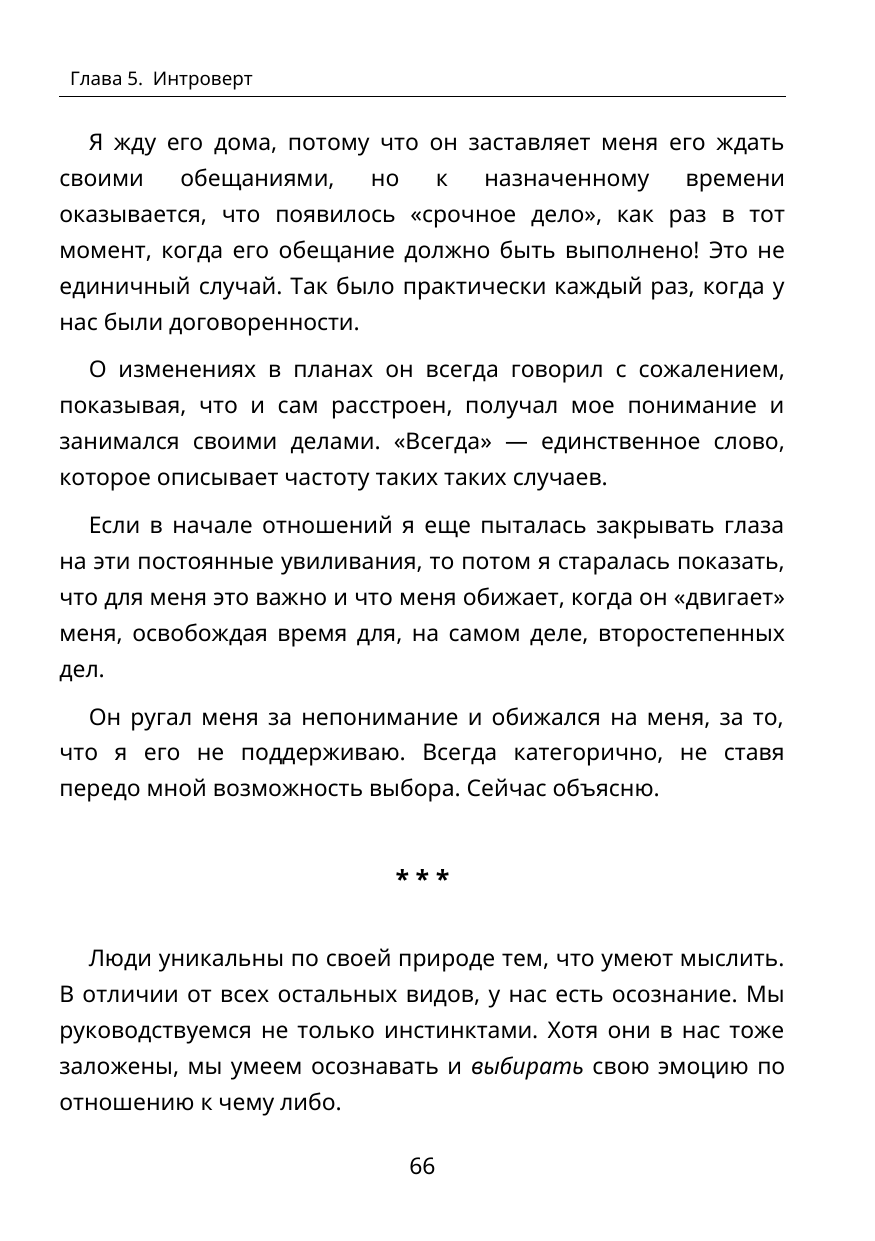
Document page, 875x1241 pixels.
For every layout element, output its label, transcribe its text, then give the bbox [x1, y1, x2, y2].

text Если в начале отношений я еще пыталась закрывать глаза на эти постоянные увиливания, то потом я старалась показать, что для меня это важно и что меня обижает, когда он «двигает» меня, освобождая время для, на самом деле, второстепенных дел. [59, 509, 786, 684]
subtitle * * * [59, 861, 786, 895]
text Я жду его дома, потому что он заставляет меня его ждать своими обещаниями, но к назначенному времени оказывается, что появилось «срочное дело», как раз в тот момент, когда его обещание должно быть выполнено! Это не единичный случай. Так было практически каждый раз, когда у нас были договоренности. [59, 126, 786, 337]
text Он ругал меня за непонимание и обижался на меня, за то, что я его не поддерживаю. Всегда категорично, не ставя передо мной возможность выбора. Сейчас объясню. [59, 700, 786, 803]
text О изменениях в планах он всегда говорил с сожалением, показывая, что и сам расстроен, получал мое понимание и занимался своими делами. «Всегда» — единственное слово, которое описывает частоту таких таких случаев. [59, 353, 786, 492]
text Люди уникальны по своей природе тем, что умеют мыслить. В отличии от всех остальных видов, у нас есть осознание. Мы руководствуемся не только инстинктами. Хотя они в нас тоже заложены, мы умеем осознавать и выбирать свою эмоцию по отношению к чему либо. [59, 942, 786, 1117]
